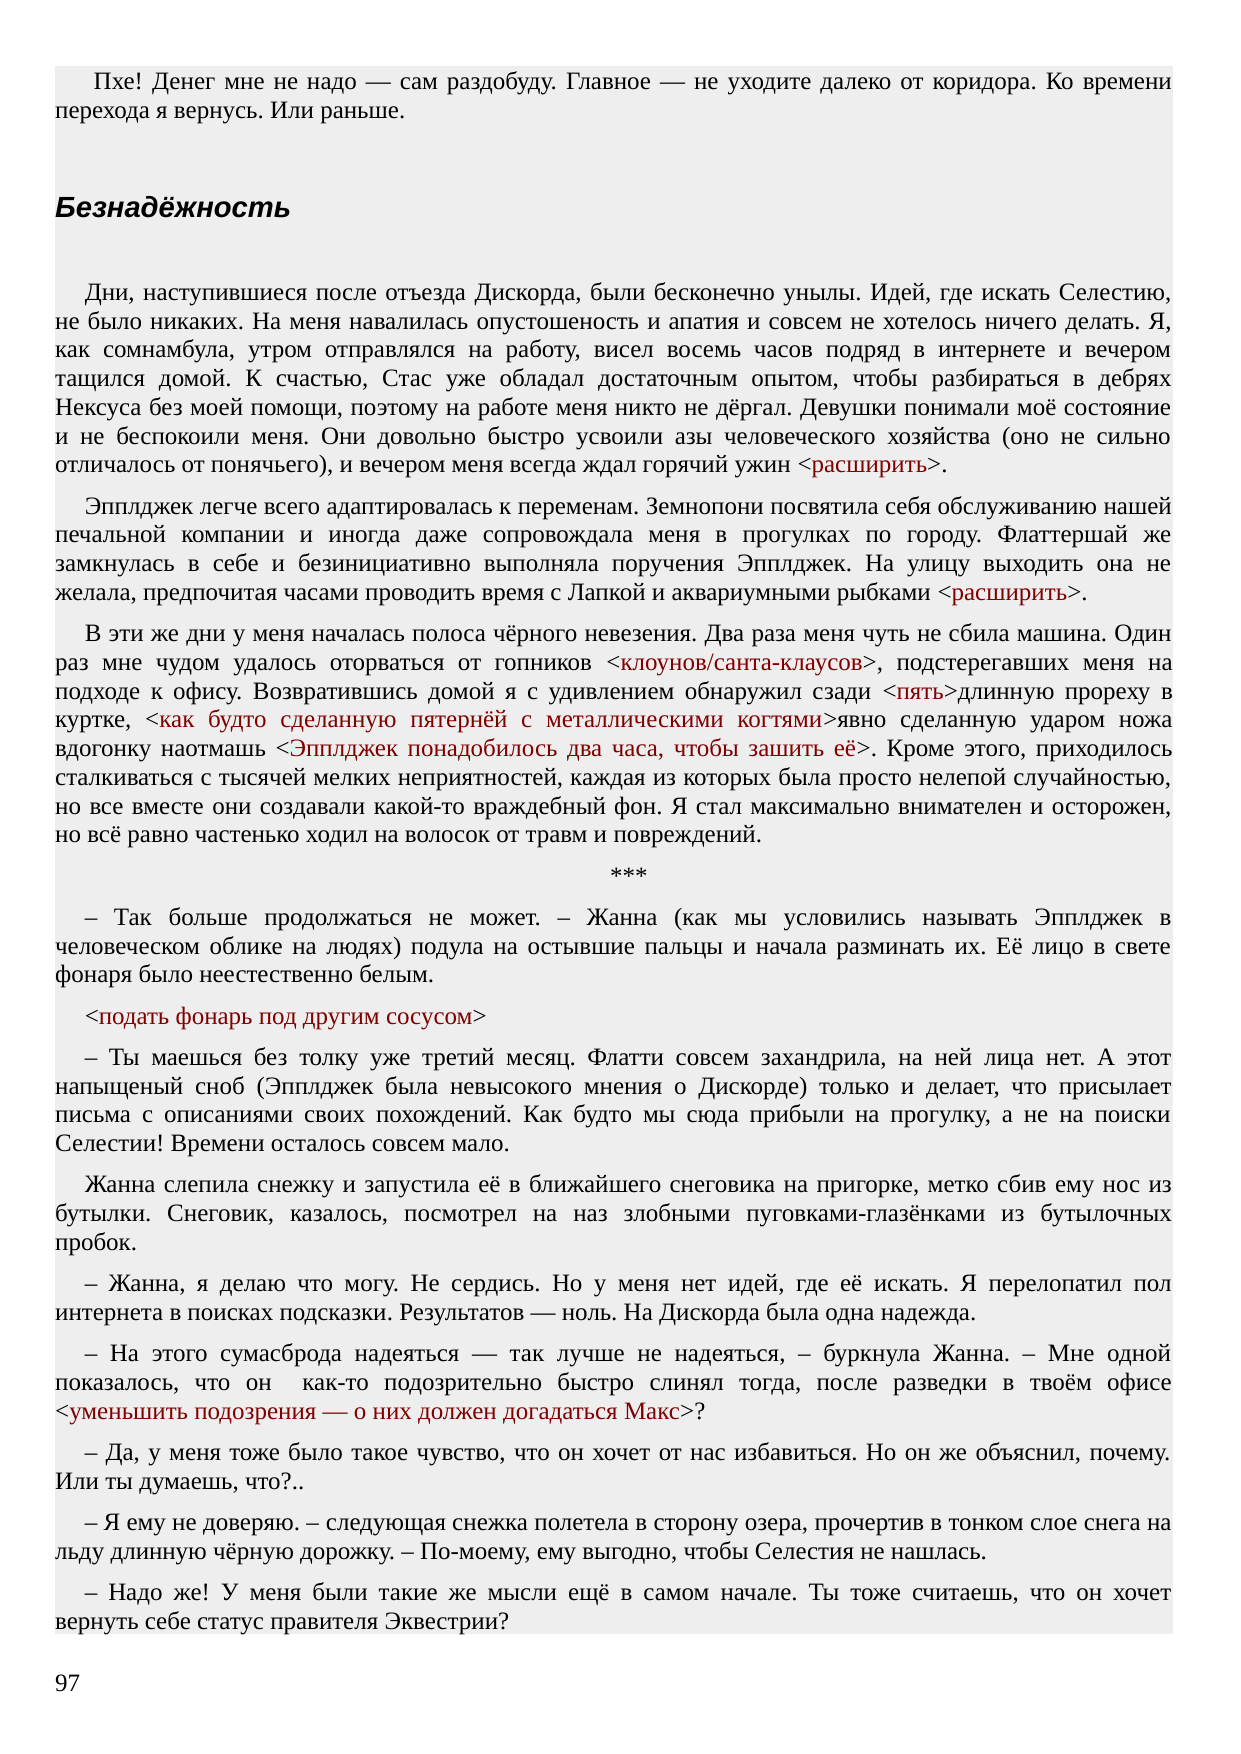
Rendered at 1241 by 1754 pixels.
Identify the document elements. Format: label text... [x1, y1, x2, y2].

text <подать фонарь под другим сосусом> [55, 1001, 1173, 1029]
text В эти же дни у меня началась полоса чёрного невезения. Два раза меня чуть не сбила машина. Один раз мне чудом удалось оторваться от гопников <клоунов/санта-клаусов>, подстерегавших меня на подходе к офису. Возвратившись домой я с удивлением обнаружил сзади <пять>длинную прореху в куртке, <как будто сделанную пятернёй с металлическими когтями>явно сделанную ударом ножа вдогонку наотмашь <Эпплджек понадобилось два часа, чтобы зашить её>. Кроме этого, приходилось сталкиваться с тысячей мелких неприятностей, каждая из которых была просто нелепой случайностью, но все вместе они создавали какой-то враждебный фон. Я стал максимально внимателен и осторожен, но всё равно частенько ходил на волосок от травм и повреждений. [55, 618, 1173, 848]
text – На этого сумасброда надеяться — так лучше не надеяться, – буркнула Жанна. – Мне одной показалось, что он как-то подозрительно быстро слинял тогда, после разведки в твоём офисе <уменьшить подозрения — о них должен догадаться Макс>? [55, 1338, 1173, 1424]
text Дни, наступившиеся после отъезда Дискорда, были бесконечно унылы. Идей, где искать Селестию, не было никаких. На меня навалилась опустошеность и апатия и совсем не хотелось ничего делать. Я, как сомнамбула, утром отправлялся на работу, висел восемь часов подряд в интернете и вечером тащился домой. К счастью, Стас уже обладал достаточным опытом, чтобы разбираться в дебрях Нексуса без моей помощи, поэтому на работе меня никто не дёргал. Девушки понимали моё состояние и не беспокоили меня. Они довольно быстро усвоили азы человеческого хозяйства (оно не сильно отличалось от понячьего), и вечером меня всегда ждал горячий ужин <расширить>. [55, 277, 1173, 478]
text Пхе! Денег мне не надо — сам раздобуду. Главное — не уходите далеко от коридора. Ко времени перехода я вернусь. Или раньше. [55, 66, 1173, 123]
text *** [55, 861, 1173, 889]
text – Я ему не доверяю. – следующая снежка полетела в сторону озера, прочертив в тонком слое снега на льду длинную чёрную дорожку. – По-моему, ему выгодно, чтобы Селестия не нашлась. [55, 1507, 1173, 1564]
text – Надо же! У меня были такие же мысли ещё в самом начале. Ты тоже считаешь, что он хочет вернуть себе статус правителя Эквестрии? [55, 1577, 1173, 1634]
text – Да, у меня тоже было такое чувство, что он хочет от нас избавиться. Но он же объяснил, почему. Или ты думаешь, что?.. [55, 1437, 1173, 1494]
text – Так больше продолжаться не может. – Жанна (как мы условились называть Эпплджек в человеческом облике на людях) подула на остывшие пальцы и начала разминать их. Её лицо в свете фонаря было неестественно белым. [55, 902, 1173, 988]
text – Ты маешься без толку уже третий месяц. Флатти совсем захандрила, на ней лица нет. А этот напыщеный сноб (Эпплджек была невысокого мнения о Дискорде) только и делает, что присылает письма с описаниями своих похождений. Как будто мы сюда прибыли на прогулку, а не на поиски Селестии! Времени осталось совсем мало. [55, 1042, 1173, 1157]
text – Жанна, я делаю что могу. Не сердись. Но у меня нет идей, где её искать. Я перелопатил пол интернета в поисках подсказки. Результатов — ноль. На Дискорда была одна надежда. [55, 1268, 1173, 1326]
text Эпплджек легче всего адаптировалась к переменам. Земнопони посвятила себя обслуживанию нашей печальной компании и иногда даже сопровождала меня в прогулках по городу. Флаттершай же замкнулась в себе и безинициативно выполняла поручения Эпплджек. На улицу выходить она не желала, предпочитая часами проводить время с Лапкой и аквариумными рыбками <расширить>. [55, 491, 1173, 606]
subtitle Безнадёжность [55, 190, 1173, 223]
text Жанна слепила снежку и запустила её в ближайшего снеговика на пригорке, метко сбив ему нос из бутылки. Снеговик, казалось, посмотрел на наз злобными пуговками-глазёнками из бутылочных пробок. [55, 1169, 1173, 1256]
